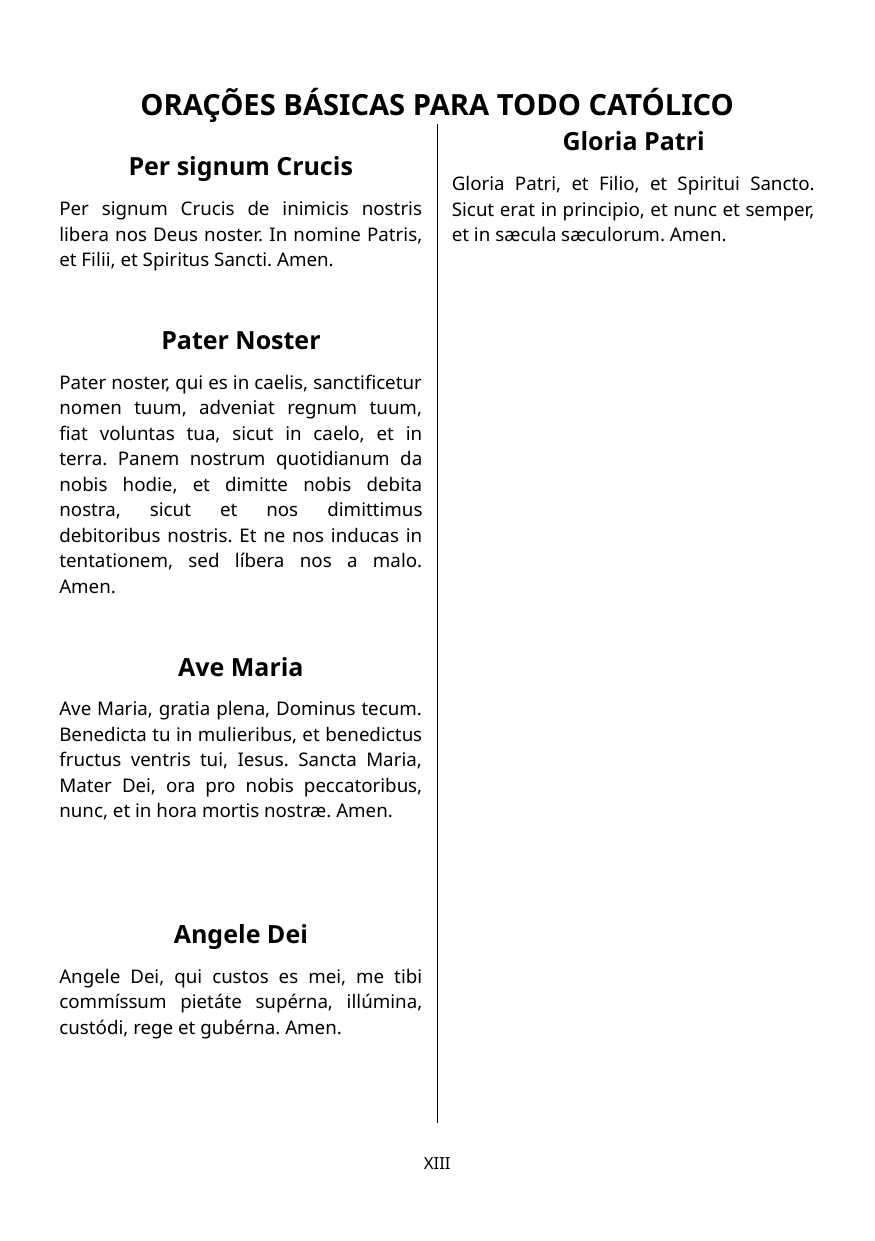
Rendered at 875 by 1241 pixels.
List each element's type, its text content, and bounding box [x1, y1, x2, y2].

text Gloria Patri, et Filio, et Spiritui Sancto. Sicut erat in principio, et nunc et semper, et in sæcula sæculorum. Amen. [452, 170, 815, 247]
subtitle Per signum Crucis [59, 149, 422, 183]
text Pater noster, qui es in caelis, sanctificetur nomen tuum, adveniat regnum tuum, fiat voluntas tua, sicut in caelo, et in terra. Panem nostrum quotidianum da nobis hodie, et dimitte nobis debita nostra, sicut et nos dimittimus debitoribus nostris. Et ne nos inducas in tentationem, sed líbera nos a malo. Amen. [59, 369, 422, 599]
subtitle Pater Noster [59, 322, 422, 356]
text Per signum Crucis de inimicis nostris libera nos Deus noster. In nomine Patris, et Filii, et Spiritus Sancti. Amen. [59, 195, 422, 272]
text Ave Maria, gratia plena, Dominus tecum. Benedicta tu in mulieribus, et benedictus fructus ventris tui, Iesus. Sancta Maria, Mater Dei, ora pro nobis peccatoribus, nunc, et in hora mortis nostræ. Amen. [59, 696, 422, 823]
subtitle Ave Maria [59, 649, 422, 683]
subtitle Gloria Patri [452, 124, 815, 158]
subtitle Angele Dei [59, 916, 422, 951]
text Angele Dei, qui custos es mei, me tibi commíssum pietáte supérna, illúmina, custódi, rege et gubérna. Amen. [59, 963, 422, 1039]
